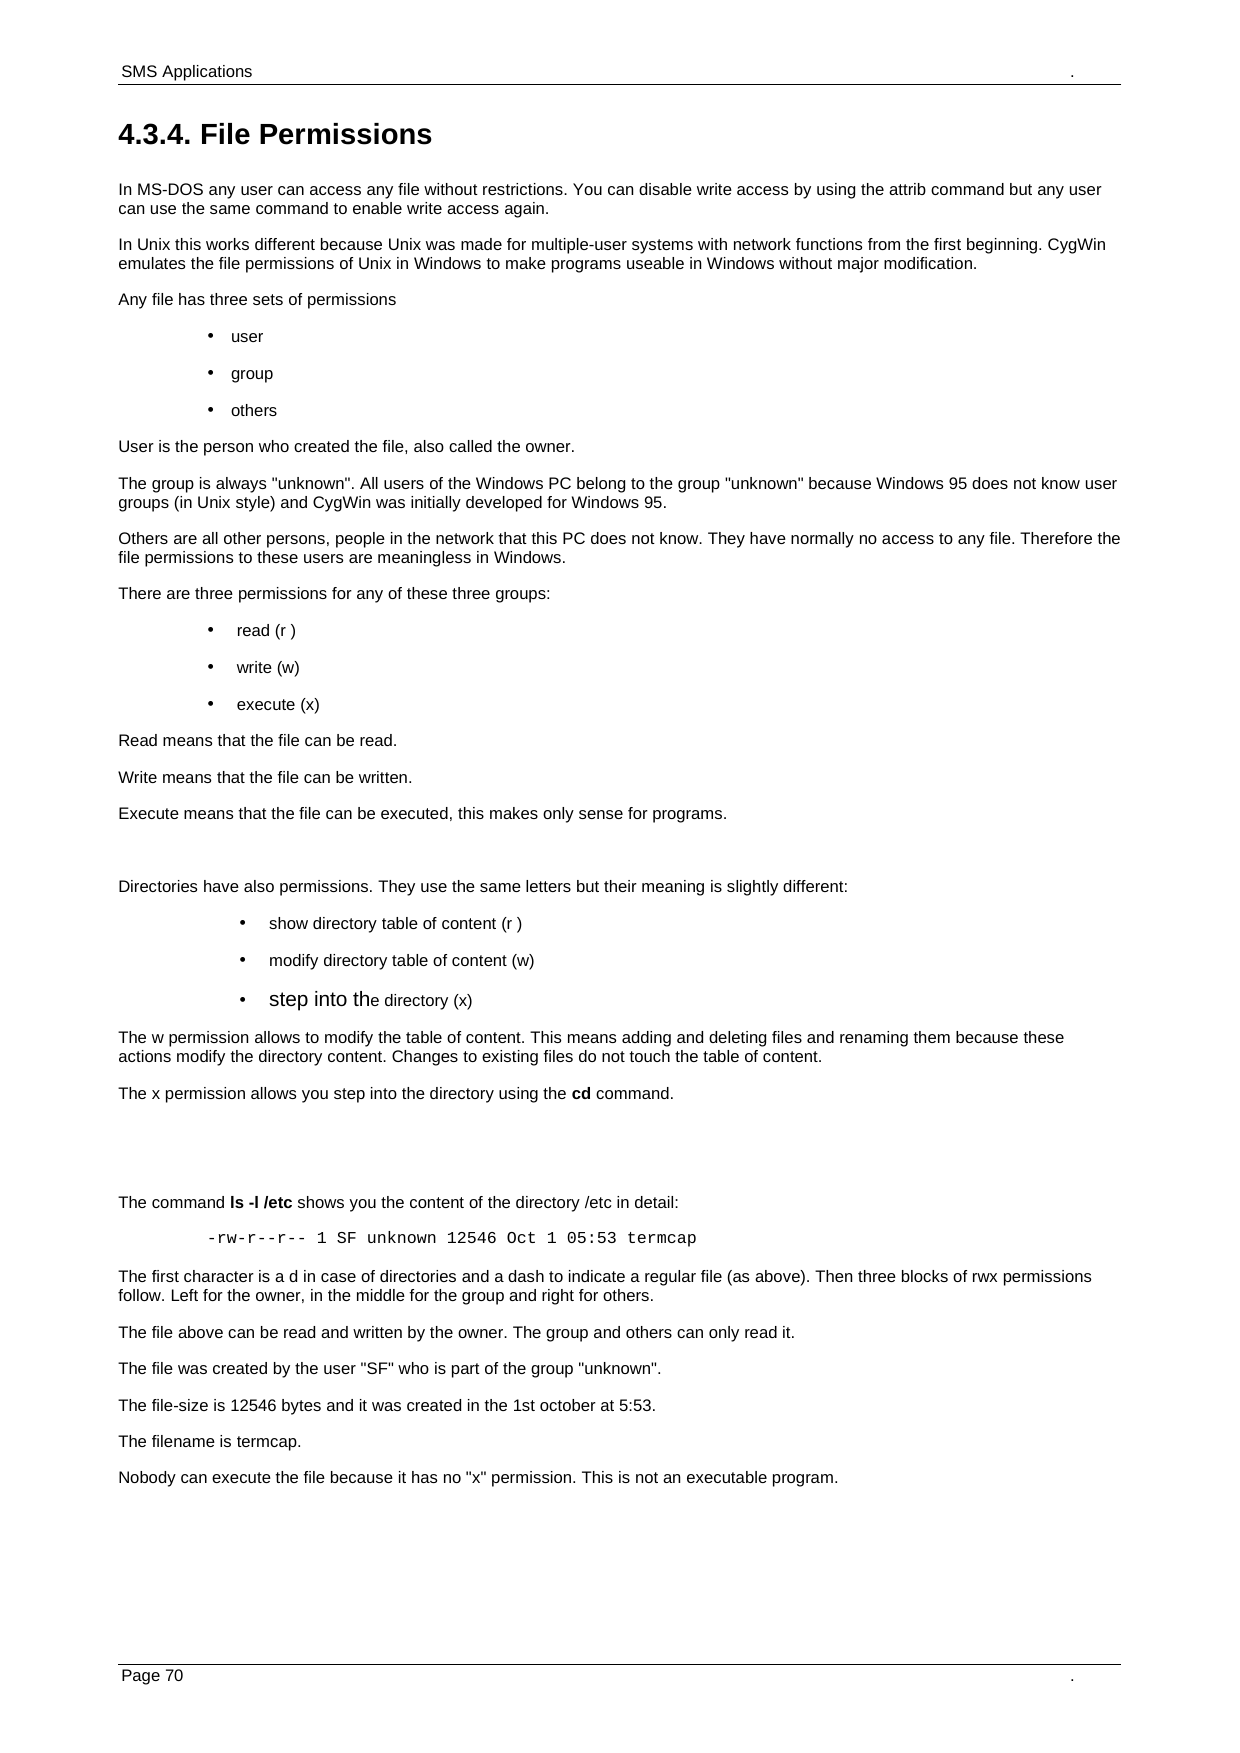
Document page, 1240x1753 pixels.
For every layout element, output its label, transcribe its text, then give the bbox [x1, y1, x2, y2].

text -rw-r--r-- 1 SF unknown 12546 Oct 1 05:53 termcap [207, 1230, 1121, 1249]
text The file above can be read and written by the owner. The group and others can only read it. [118, 1323, 1121, 1342]
list write (w) [207, 658, 1121, 677]
list modify directory table of content (w) [239, 951, 1121, 970]
subtitle File Permissions [118, 118, 1121, 151]
text Any file has three sets of permissions [118, 291, 1121, 309]
list read (r ) [207, 621, 1121, 640]
text The command ls -l /etc shows you the content of the directory /etc in detail: [118, 1193, 1121, 1212]
list execute (x) [207, 695, 1121, 714]
text The filename is termcap. [118, 1432, 1121, 1451]
text In MS-DOS any user can access any file without restrictions. You can disable write access by using the attrib command but any user can use the same command to enable write access again. [118, 180, 1121, 218]
text Write means that the file can be written. [118, 768, 1121, 787]
text The w permission allows to modify the table of content. This means adding and deleting files and renaming them because these actions modify the directory content. Changes to existing files do not touch the table of content. [118, 1029, 1121, 1066]
text Nobody can execute the file because it has no "x" permission. This is not an executable program. [118, 1469, 1121, 1487]
list group [207, 364, 1121, 383]
text The file was created by the user "SF" who is part of the group "unknown". [118, 1359, 1121, 1378]
text The file-size is 12546 bytes and it was created in the 1st october at 5:53. [118, 1396, 1121, 1414]
text Execute means that the file can be executed, this makes only sense for programs. [118, 804, 1121, 823]
text Directories have also permissions. They use the same letters but their meaning is slightly different: [118, 877, 1121, 896]
list step into the directory (x) [239, 988, 1121, 1011]
text Read means that the file can be read. [118, 732, 1121, 750]
text There are three permissions for any of these three groups: [118, 584, 1121, 603]
text The group is always "unknown". All users of the Windows PC belong to the group "unknown" because Windows 95 does not know user groups (in Unix style) and CygWin was initially developed for Windows 95. [118, 474, 1121, 512]
text The first character is a d in case of directories and a dash to indicate a regular file (as above). Then three blocks of rwx permissions follow. Left for the owner, in the middle for the group and right for others. [118, 1268, 1121, 1305]
list others [207, 401, 1121, 420]
list user [207, 327, 1121, 346]
text User is the person who created the file, also called the owner. [118, 438, 1121, 456]
text Others are all other persons, people in the network that this PC does not know. They have normally no access to any file. Therefore the file permissions to these users are meaningless in Windows. [118, 529, 1121, 567]
text The x permission allows you step into the directory using the cd command. [118, 1084, 1121, 1103]
list show directory table of content (r ) [239, 914, 1121, 933]
text In Unix this works different because Unix was made for multiple-user systems with network functions from the first beginning. CygWin emulates the file permissions of Unix in Windows to make programs useable in Windows without major modification. [118, 235, 1121, 273]
